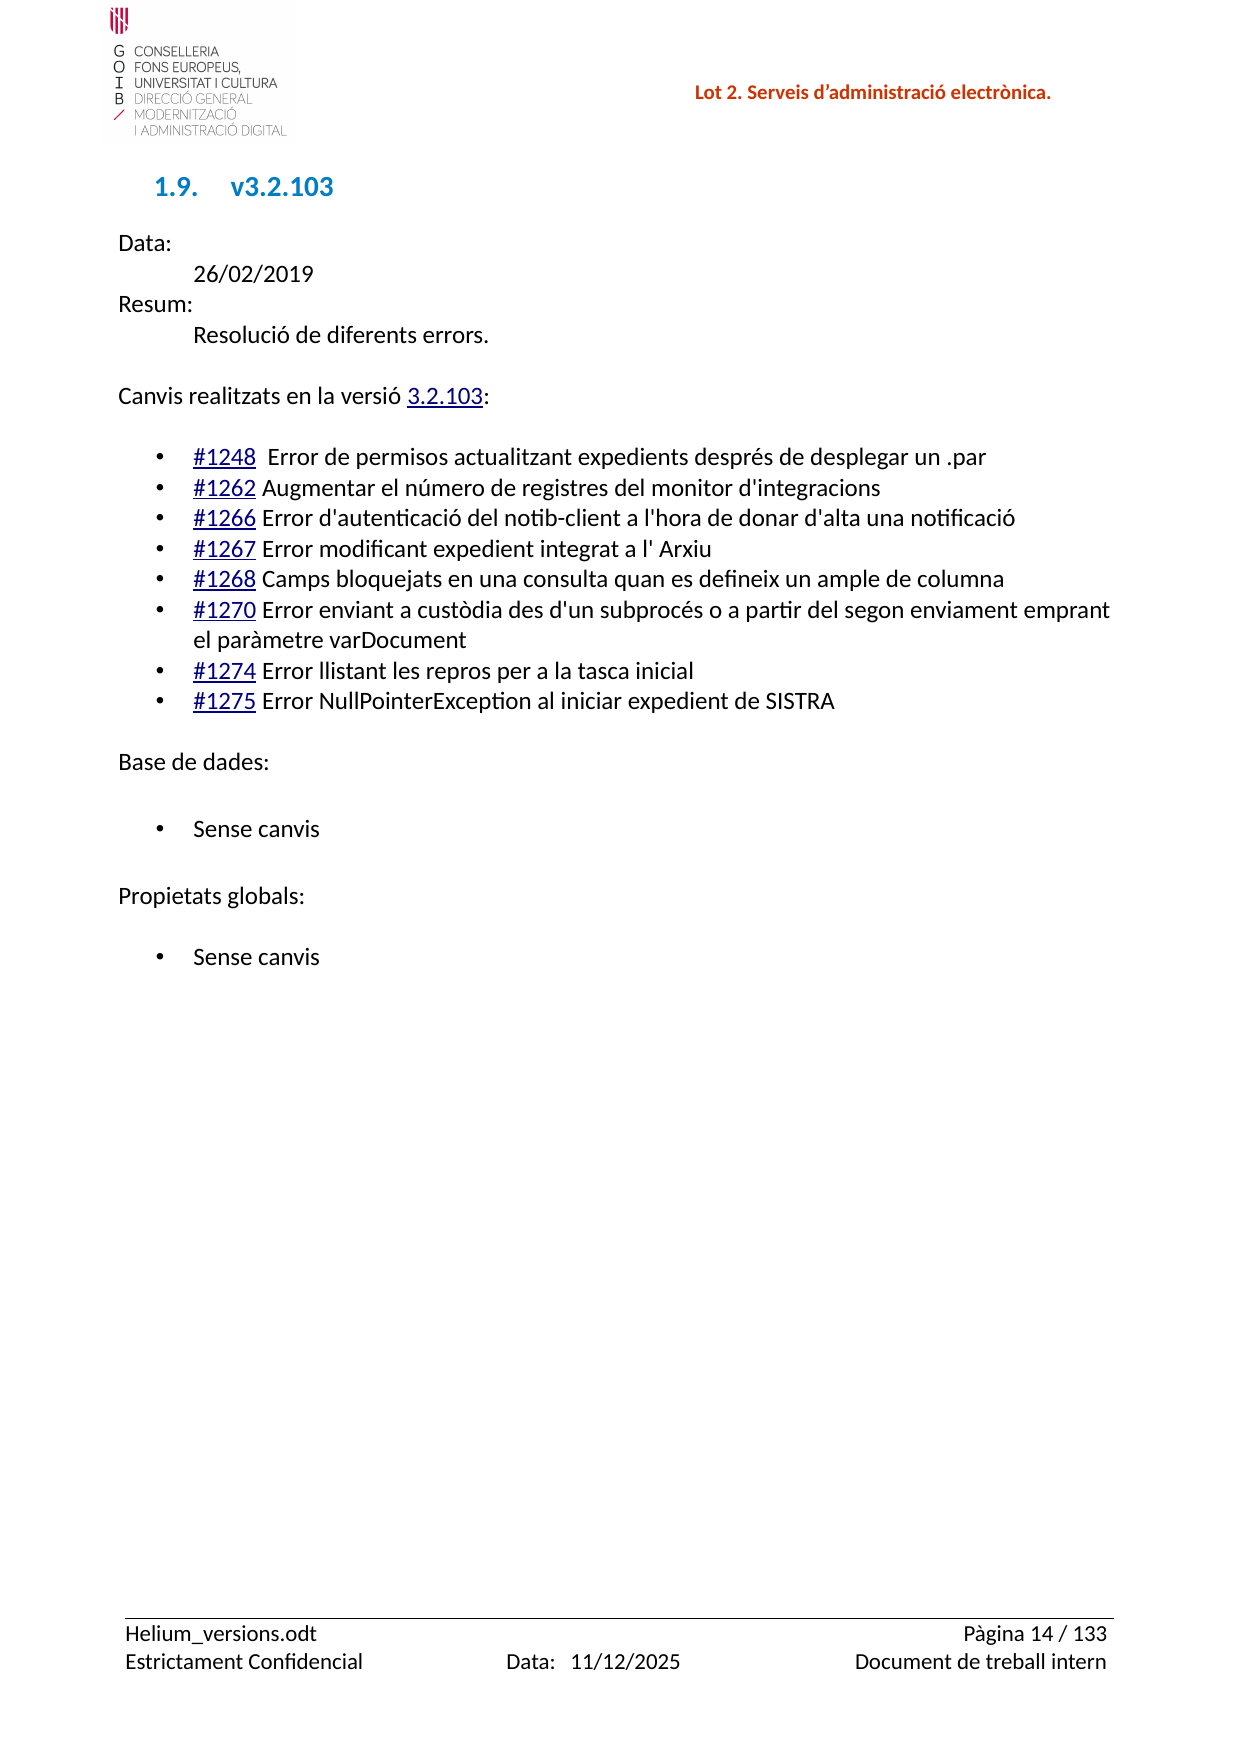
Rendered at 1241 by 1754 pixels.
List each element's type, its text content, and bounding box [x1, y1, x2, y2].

text 26/02/2019 [118, 258, 1122, 289]
list #1268 Camps bloquejats en una consulta quan es defineix un ample de columna [156, 563, 1122, 594]
list Sense canvis [156, 941, 1122, 972]
text Propietats globals: [118, 880, 1122, 911]
text Data: [118, 228, 1122, 258]
list #1267 Error modificant expedient integrat a l' Arxiu [156, 533, 1122, 563]
list #1270 Error enviant a custòdia des d'un subprocés o a partir del segon enviament emprant el paràmetre varDocument [156, 594, 1122, 655]
picture [100, 0, 297, 144]
list #1248 Error de permisos actualitzant expedients després de desplegar un .par [156, 441, 1122, 472]
list #1266 Error d'autenticació del notib-client a l'hora de donar d'alta una notificació [156, 502, 1122, 533]
text Canvis realitzats en la versió 3.2.103: [118, 380, 1122, 411]
list #1275 Error NullPointerException al iniciar expedient de SISTRA [156, 685, 1122, 716]
list #1262 Augmentar el número de registres del monitor d'integracions [156, 472, 1122, 502]
text Resum: [118, 289, 1122, 319]
text Base de dades: [118, 746, 1122, 777]
text Resolució de diferents errors. [118, 319, 1122, 350]
list #1274 Error llistant les repros per a la tasca inicial [156, 655, 1122, 685]
list Sense canvis [156, 813, 1122, 844]
subtitle v3.2.103 [153, 168, 1122, 204]
